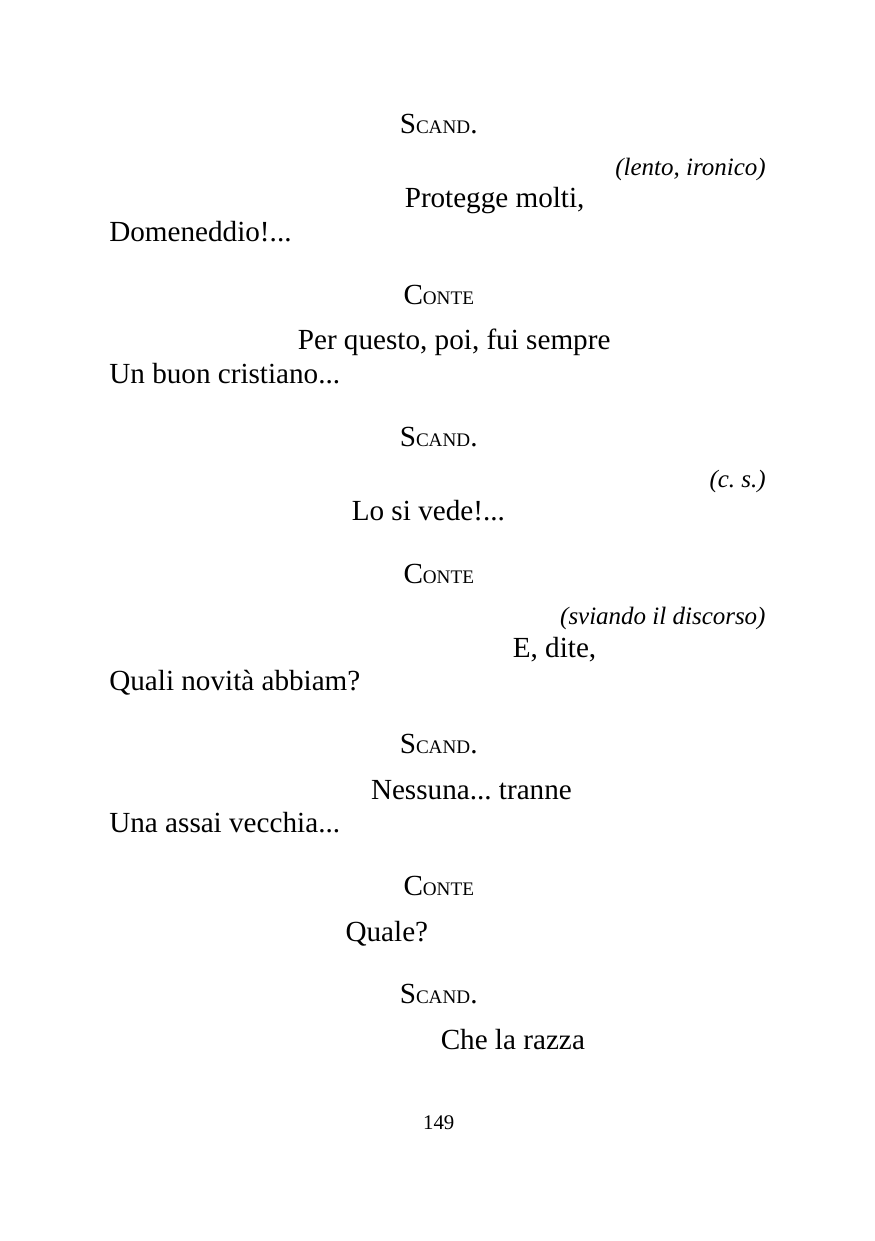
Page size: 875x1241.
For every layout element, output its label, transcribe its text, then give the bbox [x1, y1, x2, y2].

text Scand. [109, 419, 768, 452]
text (lento, ironico) [404, 152, 768, 180]
text (c. s.) [404, 464, 768, 493]
text Conte [109, 277, 768, 310]
text Conte [109, 556, 768, 589]
text (sviando il discorso) [404, 601, 768, 630]
text Quale? [345, 914, 768, 947]
text Scand. [109, 726, 768, 760]
text Quali novità abbiam? [109, 663, 768, 697]
text Nessuna... tranne [371, 772, 768, 805]
text Che la razza [441, 1022, 768, 1056]
text Scand. [109, 977, 768, 1010]
text Scand. [109, 106, 768, 140]
text Un buon cristiano... [109, 356, 768, 389]
text E, dite, [513, 630, 768, 663]
text Conte [109, 868, 768, 902]
text Una assai vecchia... [109, 805, 768, 839]
text Domeneddio!... [109, 214, 768, 247]
text Per questo, poi, fui sempre [298, 322, 768, 356]
text Protegge molti, [404, 180, 768, 214]
text Lo si vede!... [352, 493, 768, 526]
